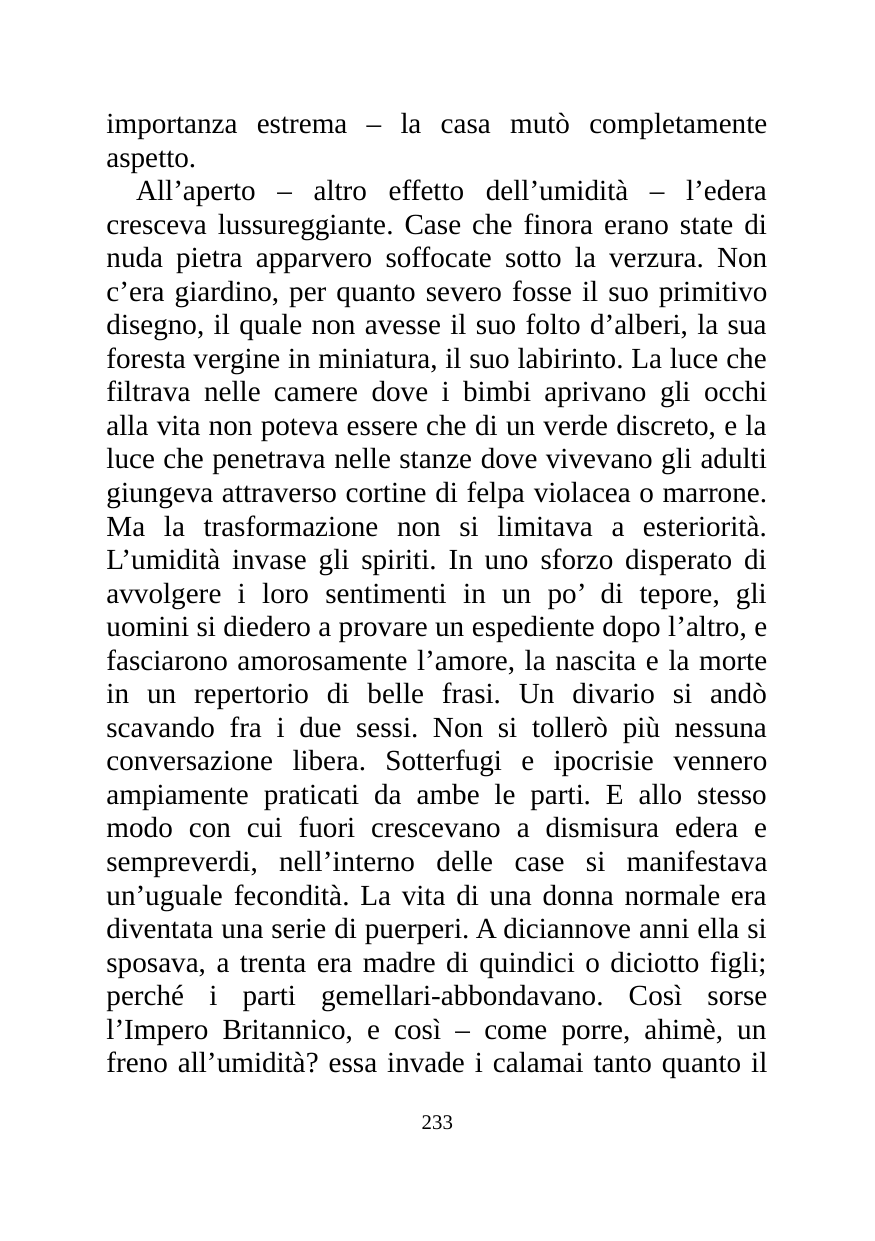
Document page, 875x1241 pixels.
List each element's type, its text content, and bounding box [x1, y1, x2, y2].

text importanza estrema – la casa mutò completamente aspetto. [106, 106, 768, 173]
text All’aperto – altro effetto dell’umidità – l’edera cresceva lussureggiante. Case che finora erano state di nuda pietra apparvero soffocate sotto la verzura. Non c’era giardino, per quanto severo fosse il suo primitivo disegno, il quale non avesse il suo folto d’alberi, la sua foresta vergine in miniatura, il suo labirinto. La luce che filtrava nelle camere dove i bimbi aprivano gli occhi alla vita non poteva essere che di un verde discreto, e la luce che penetrava nelle stanze dove vivevano gli adulti giungeva attraverso cortine di felpa violacea o marrone. Ma la trasformazione non si limitava a esteriorità. L’umidità invase gli spiriti. In uno sforzo disperato di avvolgere i loro sentimenti in un po’ di tepore, gli uomini si diedero a provare un espediente dopo l’altro, e fasciarono amorosamente l’amore, la nascita e la morte in un repertorio di belle frasi. Un divario si andò scavando fra i due sessi. Non si tollerò più nessuna conversazione libera. Sotterfugi e ipocrisie vennero ampiamente praticati da ambe le parti. E allo stesso modo con cui fuori crescevano a dismisura edera e sempreverdi, nell’interno delle case si manifestava un’uguale fecondità. La vita di una donna normale era diventata una serie di puerperi. A diciannove anni ella si sposava, a trenta era madre di quindici o diciotto figli; perché i parti gemellari-abbondavano. Così sorse l’Impero Britannico, e così – come porre, ahimè, un freno all’umidità? essa invade i calamai tanto quanto il [106, 173, 768, 1079]
